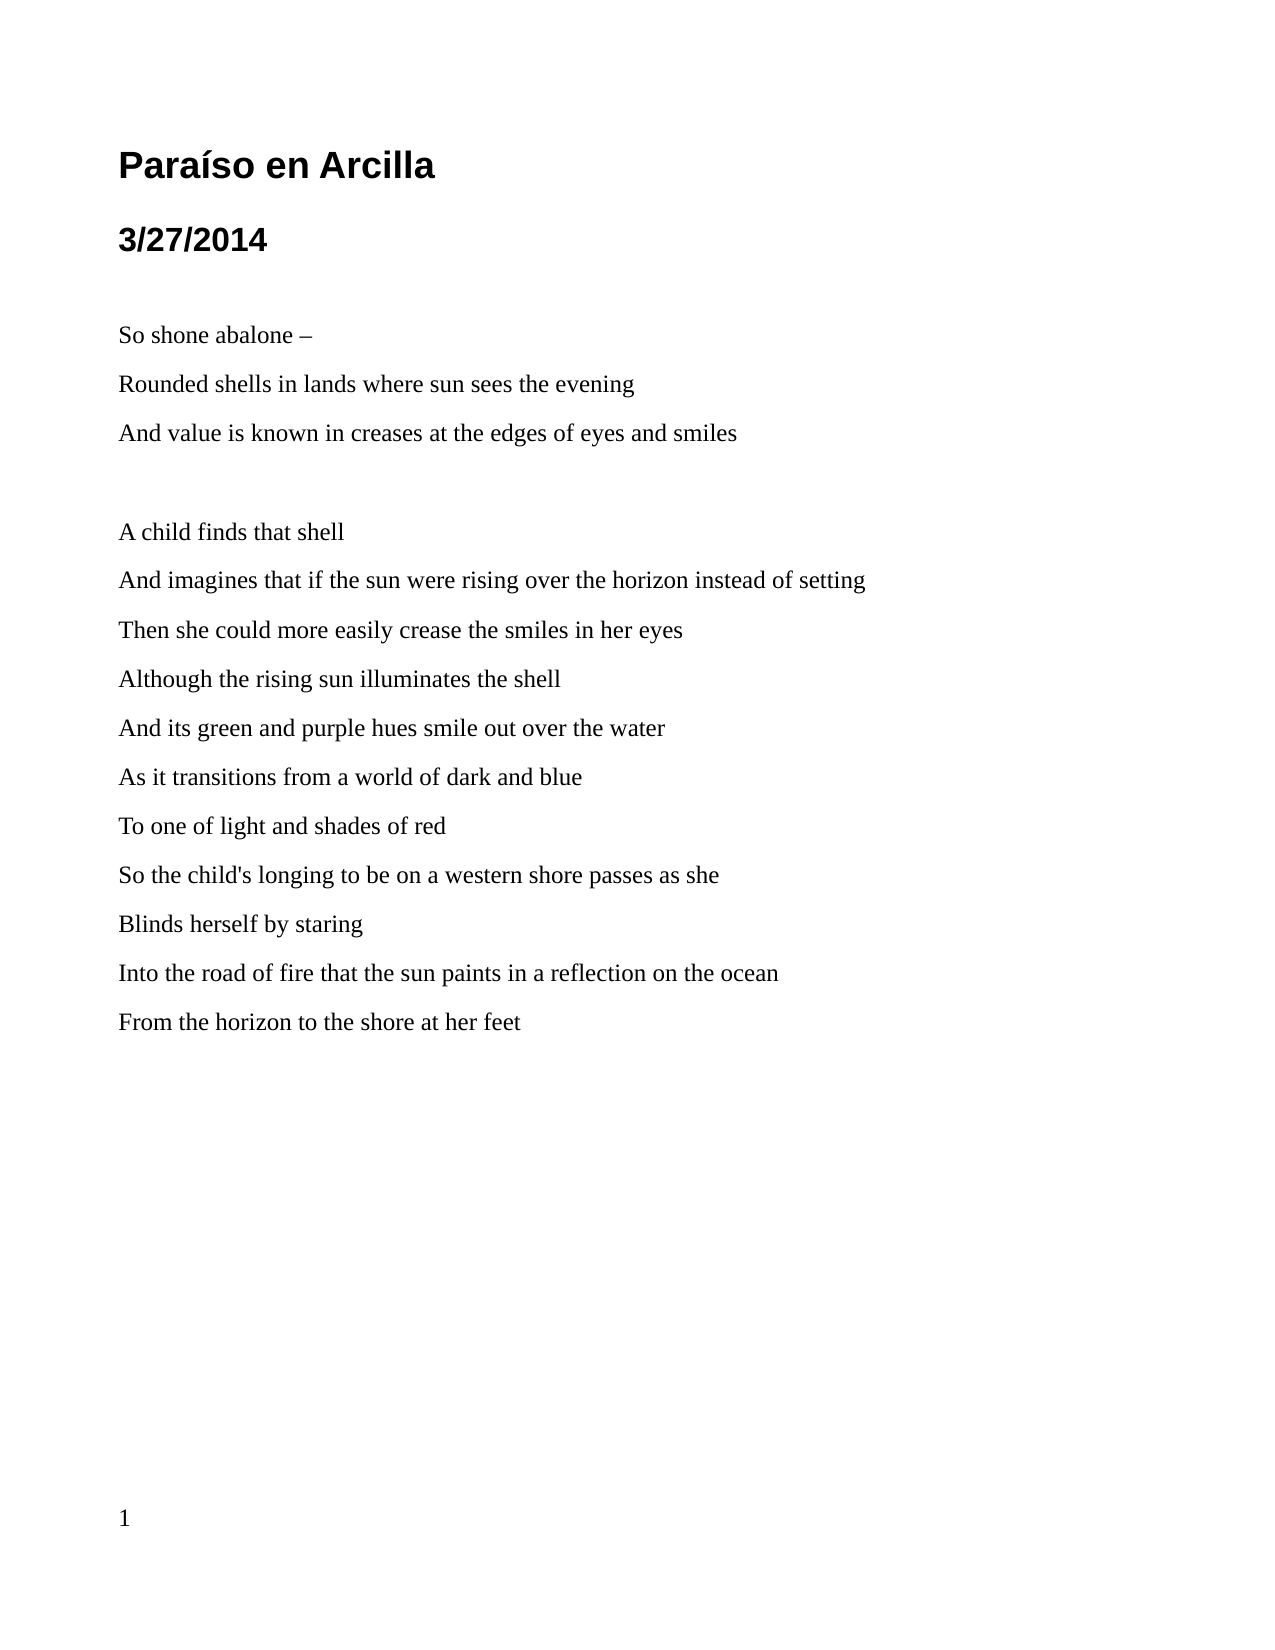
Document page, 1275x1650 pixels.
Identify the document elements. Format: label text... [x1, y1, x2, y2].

text So the child's longing to be on a western shore passes as she [118, 860, 1157, 889]
text From the horizon to the shore at her feet [118, 1007, 1157, 1036]
text A child finds that shell [118, 517, 1157, 545]
text And value is known in creases at the edges of eyes and smiles [118, 418, 1157, 447]
text Rounded shells in lands where sun sees the evening [118, 369, 1157, 398]
text And its green and purple hues smile out over the water [118, 713, 1157, 742]
text Although the rising sun illuminates the shell [118, 664, 1157, 692]
subtitle 3/27/2014 [118, 220, 1157, 259]
subtitle Paraíso en Arcilla [118, 143, 1157, 187]
text Into the road of fire that the sun paints in a reflection on the ocean [118, 958, 1157, 987]
text So shone abalone – [118, 320, 1157, 349]
text And imagines that if the sun were rising over the horizon instead of setting [118, 566, 1157, 594]
text As it transitions from a world of dark and blue [118, 762, 1157, 791]
text Then she could more easily crease the smiles in her eyes [118, 615, 1157, 643]
text Blinds herself by staring [118, 909, 1157, 938]
text To one of light and shades of red [118, 811, 1157, 840]
